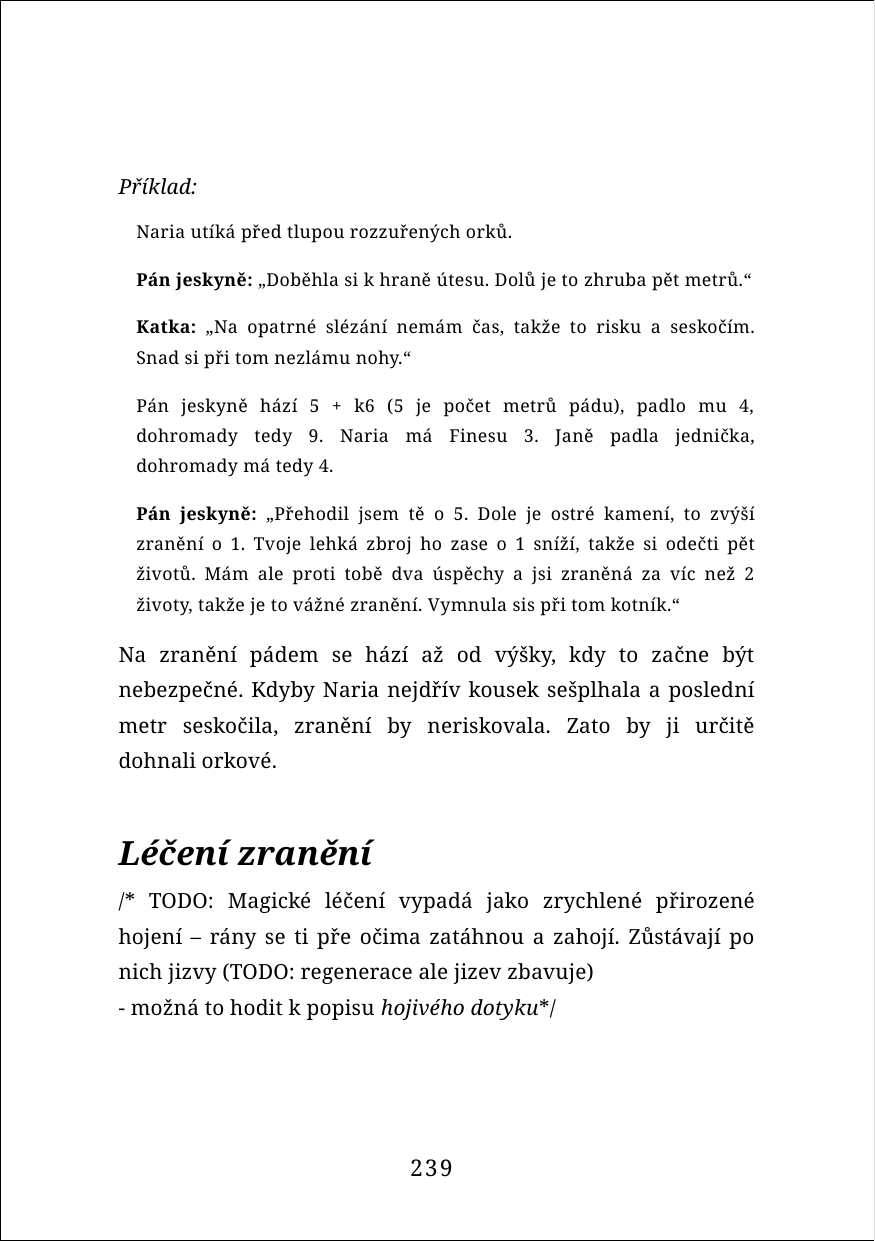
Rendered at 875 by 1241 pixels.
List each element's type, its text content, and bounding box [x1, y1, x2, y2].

text Naria utíká před tlupou rozzuřených orků. [136, 219, 756, 243]
text Na zranění pádem se hází až od výšky, kdy to začne být nebezpečné. Kdyby Naria nejdřív kousek sešplhala a poslední metr seskočila, zranění by neriskovala. Zato by ji určitě dohnali orkové. [118, 640, 756, 775]
text Příklad: [118, 172, 756, 200]
text Pán jeskyně hází 5 + k6 (5 je počet metrů pádu), padlo mu 4, dohromady tedy 9. Naria má Finesu 3. Janě padla jednička, dohromady má tedy 4. [136, 393, 756, 478]
text Pán jeskyně: „Doběhla si k hraně útesu. Dolů je to zhruba pět metrů.“ [136, 267, 756, 291]
subtitle Léčení zranění [118, 829, 756, 875]
text /* TODO: Magické léčení vypadá jako zrychlené přirozené hojení – rány se ti pře očima zatáhnou a zahojí. Zůstávají po nich jizvy (TODO: regenerace ale jizev zbavuje) - možná to hodit k popisu hojivého dotyku*/ [118, 886, 756, 1021]
text Pán jeskyně: „Přehodil jsem tě o 5. Dole je ostré kamení, to zvýší zranění o 1. Tvoje lehká zbroj ho zase o 1 sníží, takže si odečti pět životů. Mám ale proti tobě dva úspěchy a jsi zraněná za víc než 2 životy, takže je to vážné zranění. Vymnula sis při tom kotník.“ [136, 501, 756, 616]
text Katka: „Na opatrné slézání nemám čas, takže to risku a seskočím. Snad si při tom nezlámu nohy.“ [136, 315, 756, 369]
